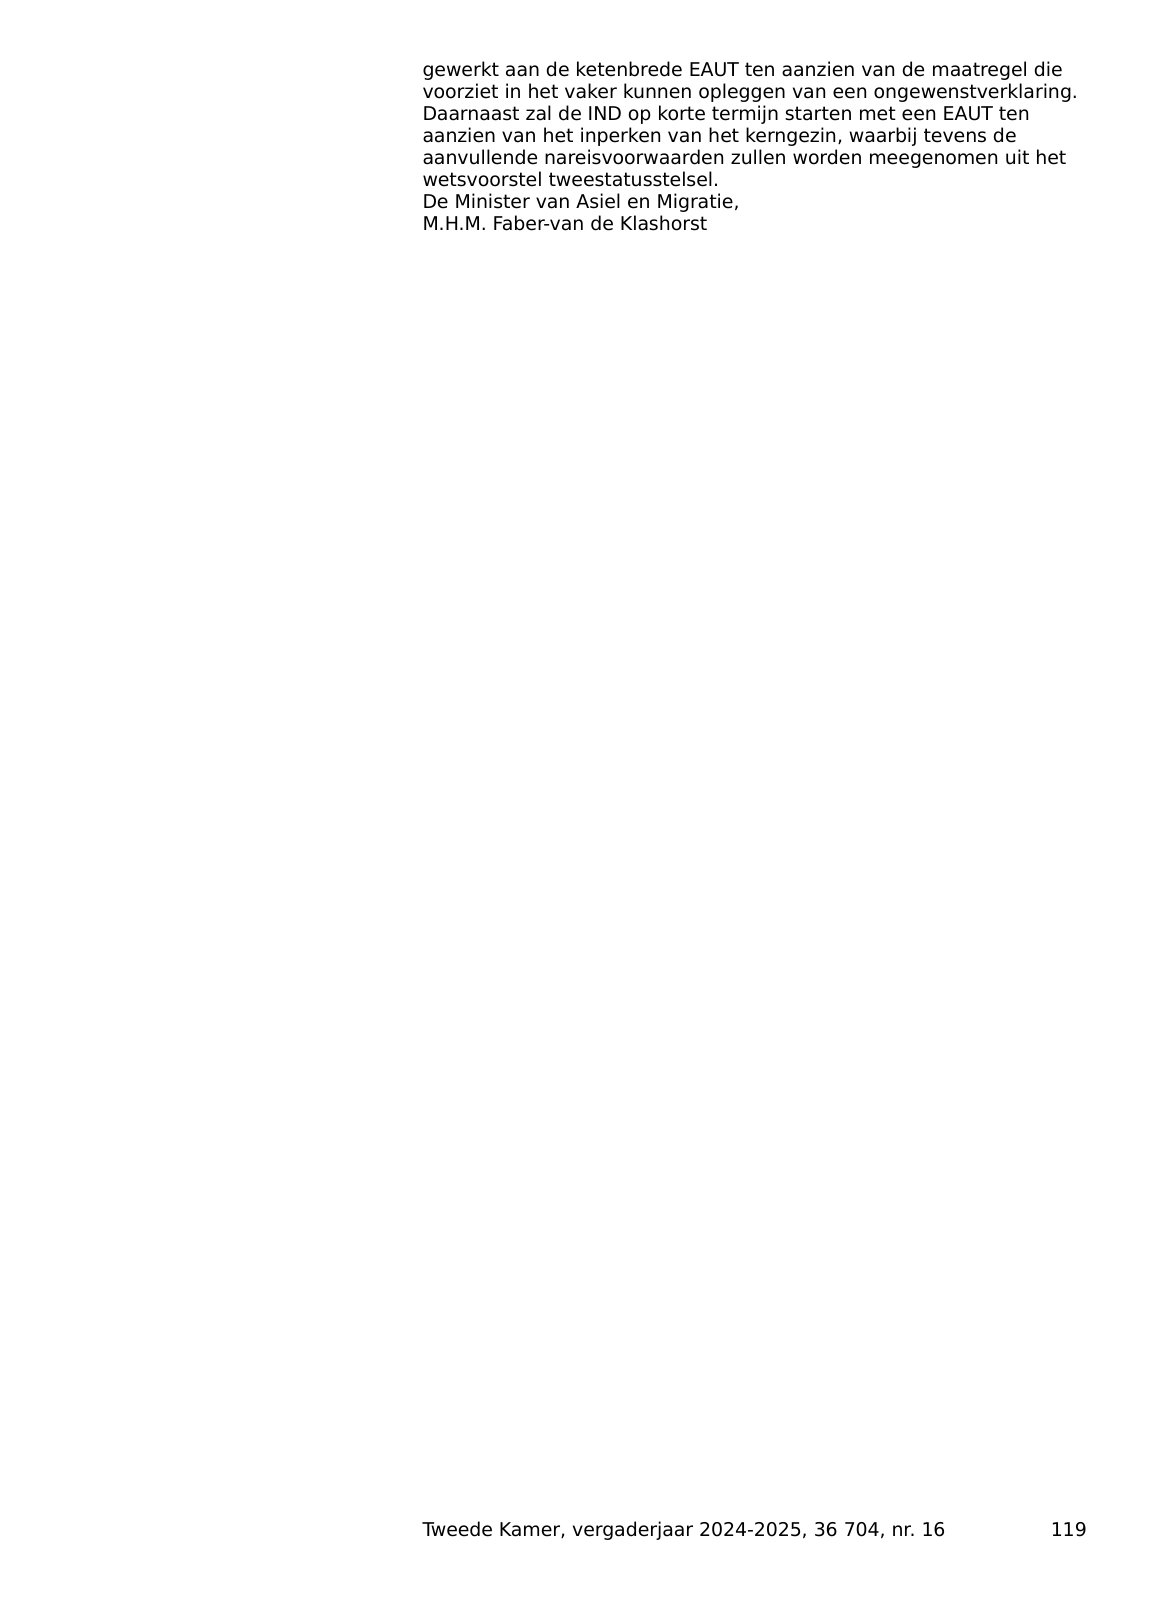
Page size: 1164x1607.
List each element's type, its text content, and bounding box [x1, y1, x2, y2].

text gewerkt aan de ketenbrede EAUT ten aanzien van de maatregel die voorziet in het vaker kunnen opleggen van een ongewenstverklaring. Daarnaast zal de IND op korte termijn starten met een EAUT ten aanzien van het inperken van het kerngezin, waarbij tevens de aanvullende nareisvoorwaarden zullen worden meegenomen uit het wetsvoorstel tweestatusstelsel. [422, 59, 1087, 191]
text De Minister van Asiel en Migratie, M.H.M. Faber-van de Klashorst [422, 191, 1087, 235]
